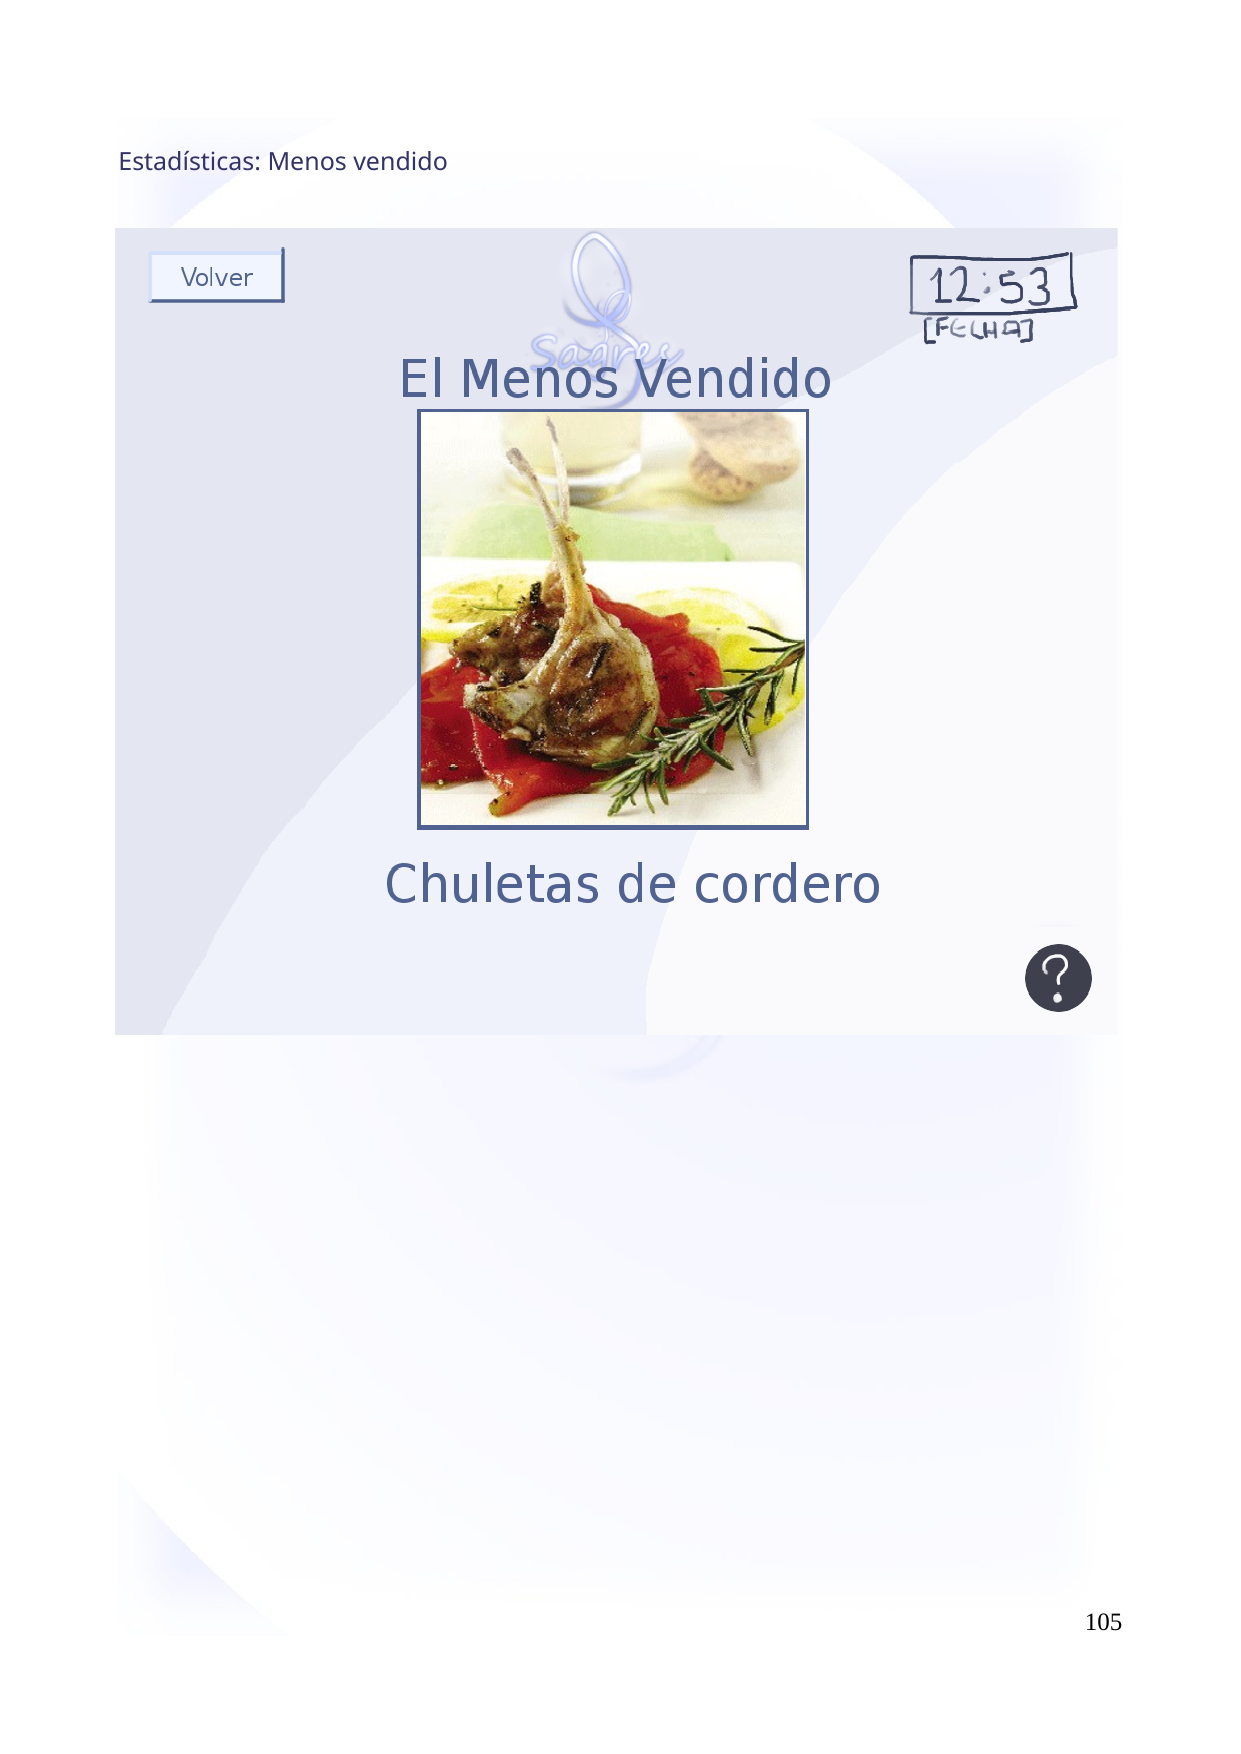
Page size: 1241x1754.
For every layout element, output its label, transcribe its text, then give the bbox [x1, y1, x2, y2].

subtitle Estadísticas: Menos vendido [118, 143, 1122, 177]
picture [118, 118, 1122, 143]
picture [115, 177, 1122, 1636]
